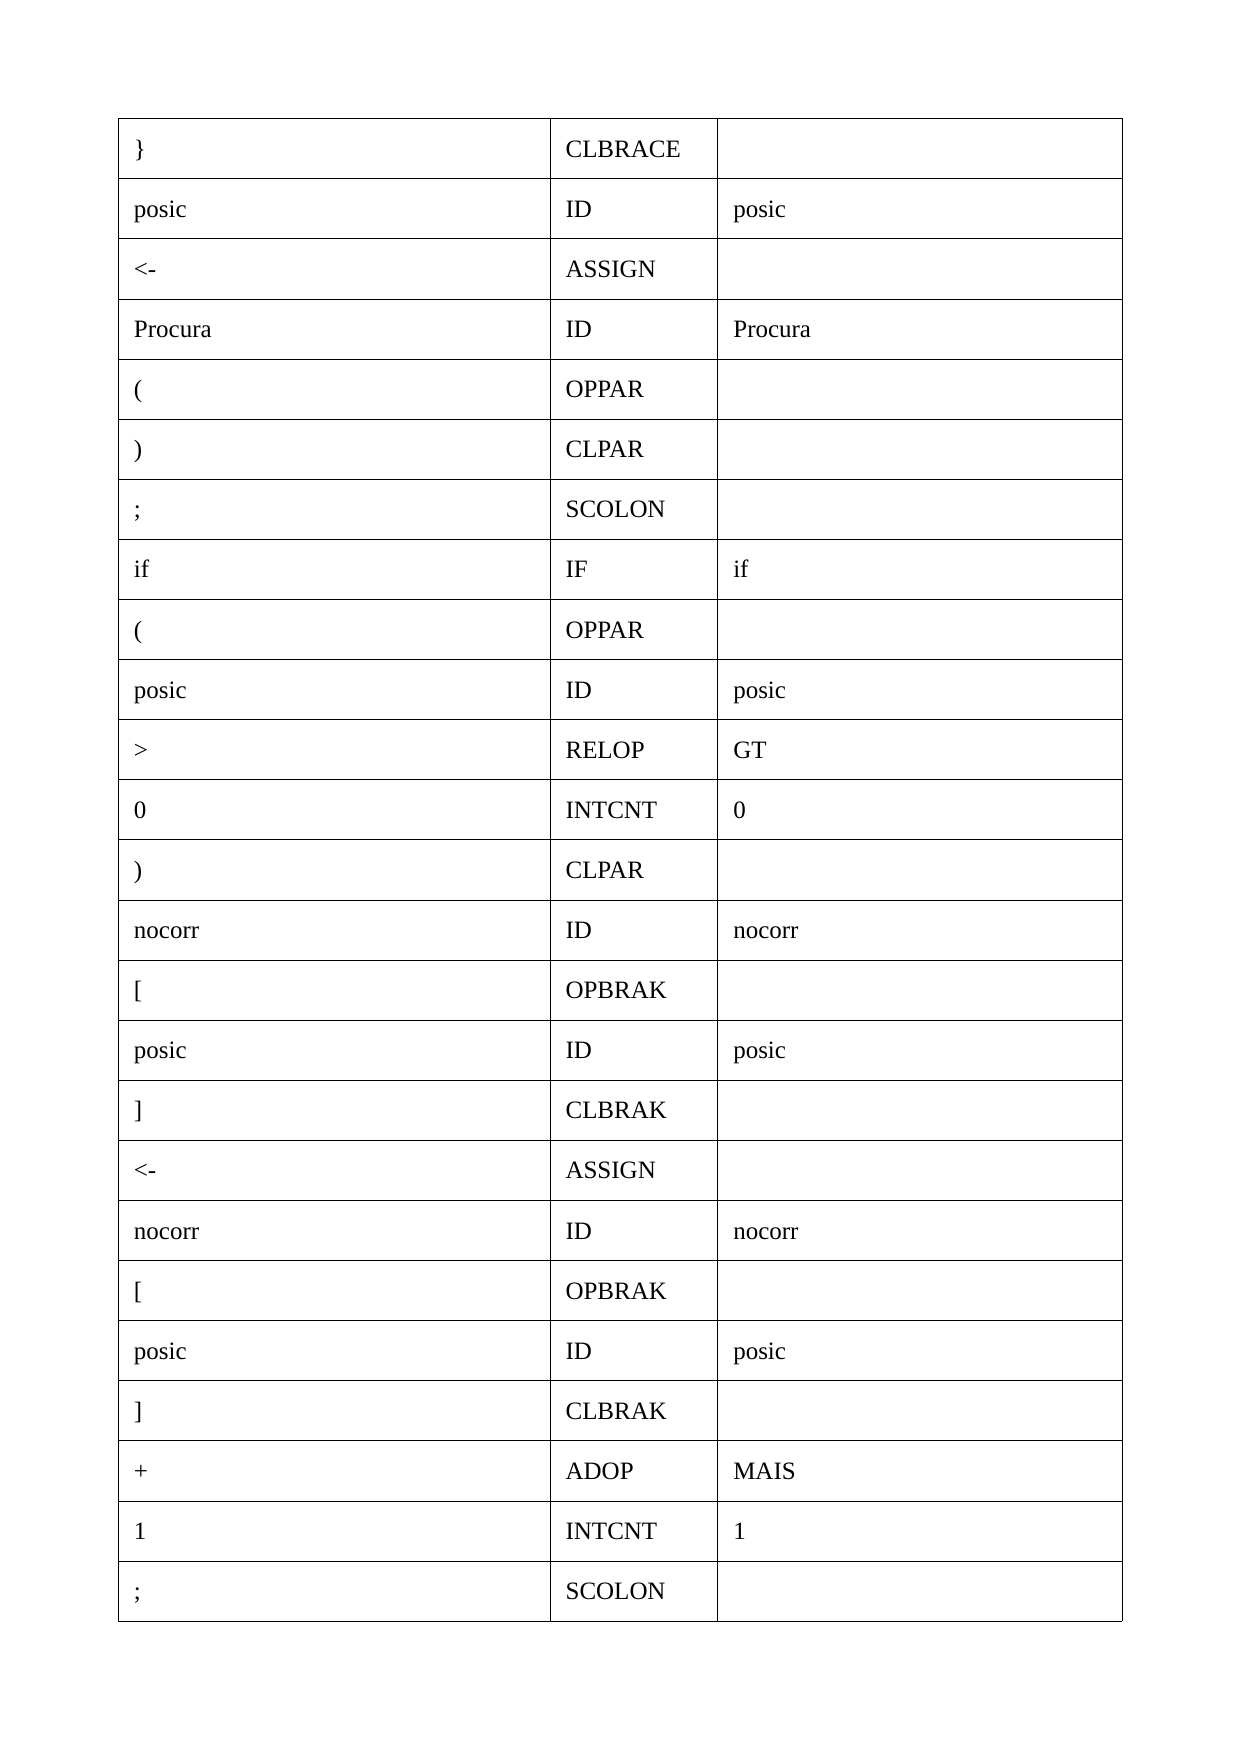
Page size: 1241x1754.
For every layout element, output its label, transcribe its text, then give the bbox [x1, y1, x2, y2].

table_cell OPPAR [551, 600, 717, 659]
table_cell > [119, 720, 550, 779]
table_cell ID [551, 660, 717, 719]
table_cell ID [551, 901, 717, 959]
table_cell ] [119, 1081, 550, 1140]
table_cell RELOP [551, 720, 717, 779]
table_cell posic [718, 660, 1122, 719]
table_cell [718, 600, 1122, 659]
table_cell [718, 1141, 1122, 1200]
table_cell ; [119, 480, 550, 539]
table_cell nocorr [119, 901, 550, 959]
table_cell nocorr [119, 1201, 550, 1260]
table_cell ( [119, 600, 550, 659]
table_cell GT [718, 720, 1122, 779]
table_cell if [119, 540, 550, 599]
table_cell ASSIGN [551, 1141, 717, 1200]
table_cell OPBRAK [551, 961, 717, 1020]
table_cell IF [551, 540, 717, 599]
table_cell 0 [119, 780, 550, 839]
table_cell [718, 420, 1122, 479]
table_cell ID [551, 1321, 717, 1380]
table_cell ASSIGN [551, 239, 717, 298]
table_cell <- [119, 1141, 550, 1200]
table_cell 0 [718, 780, 1122, 839]
table_cell } [119, 119, 550, 178]
table_cell SCOLON [551, 480, 717, 539]
table_cell [718, 1261, 1122, 1320]
table_cell SCOLON [551, 1562, 717, 1621]
table_cell CLBRAK [551, 1081, 717, 1140]
table_cell <- [119, 239, 550, 298]
table_cell ADOP [551, 1441, 717, 1501]
table_cell [ [119, 1261, 550, 1320]
table_cell [718, 480, 1122, 539]
table_cell ID [551, 1021, 717, 1080]
table_cell INTCNT [551, 780, 717, 839]
table_cell nocorr [718, 1201, 1122, 1260]
table_cell ID [551, 300, 717, 358]
table_cell ) [119, 420, 550, 479]
table_cell posic [119, 1321, 550, 1380]
table_cell [718, 1081, 1122, 1140]
table_cell [718, 119, 1122, 178]
table_cell posic [718, 1021, 1122, 1080]
table_cell posic [119, 1021, 550, 1080]
table_cell INTCNT [551, 1502, 717, 1561]
table_cell ] [119, 1381, 550, 1440]
table_cell Procura [119, 300, 550, 358]
table_cell CLBRAK [551, 1381, 717, 1440]
table_cell CLPAR [551, 420, 717, 479]
table_cell [718, 239, 1122, 298]
table_cell MAIS [718, 1441, 1122, 1501]
table_cell ID [551, 1201, 717, 1260]
table_cell [718, 1381, 1122, 1440]
table_cell CLPAR [551, 840, 717, 899]
table_cell [718, 840, 1122, 899]
table_cell nocorr [718, 901, 1122, 959]
table_cell [718, 360, 1122, 419]
table_cell ID [551, 179, 717, 238]
table_cell posic [119, 660, 550, 719]
table_cell [ [119, 961, 550, 1020]
table_cell posic [718, 179, 1122, 238]
table_cell 1 [718, 1502, 1122, 1561]
table_cell ( [119, 360, 550, 419]
table_cell CLBRACE [551, 119, 717, 178]
table_cell ; [119, 1562, 550, 1621]
table_cell + [119, 1441, 550, 1501]
table_cell posic [718, 1321, 1122, 1380]
table_cell [718, 1562, 1122, 1621]
table_cell ) [119, 840, 550, 899]
table_cell posic [119, 179, 550, 238]
table_cell 1 [119, 1502, 550, 1561]
table_cell OPBRAK [551, 1261, 717, 1320]
table_cell if [718, 540, 1122, 599]
table_cell Procura [718, 300, 1122, 358]
table_cell [718, 961, 1122, 1020]
table_cell OPPAR [551, 360, 717, 419]
